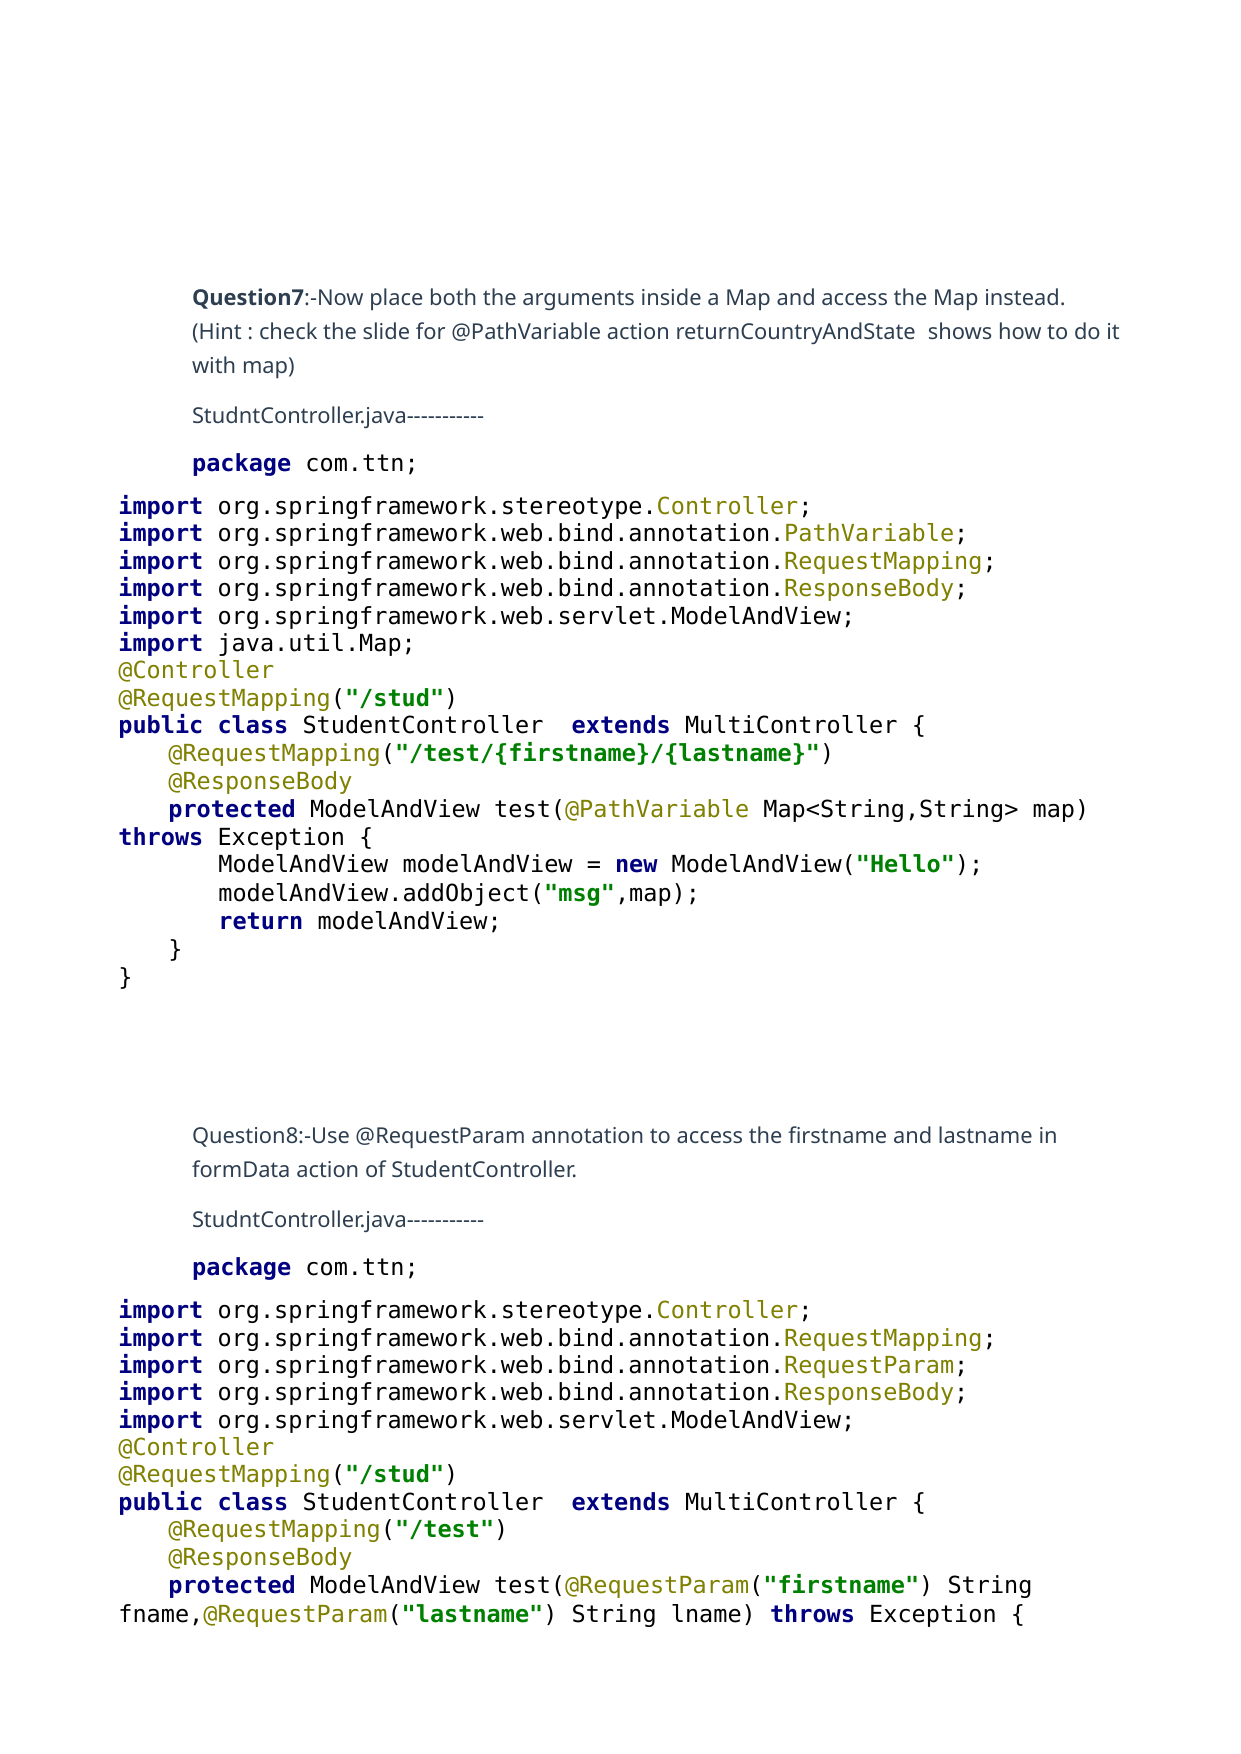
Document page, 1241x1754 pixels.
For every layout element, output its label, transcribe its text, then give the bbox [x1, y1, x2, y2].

text import org.springframework.stereotype.Controller; [118, 1297, 1122, 1324]
list StudntController.java----------- [118, 1204, 1122, 1234]
list Question8:-Use @RequestParam annotation to access the firstname and lastname in formData action of StudentController. [118, 1120, 1122, 1184]
text @RequestMapping("/stud") [118, 684, 1122, 712]
text import org.springframework.web.bind.annotation.RequestParam; [118, 1351, 1122, 1379]
text @ResponseBody [118, 1544, 1122, 1572]
text protected ModelAndView test(@PathVariable Map<String,String> map) throws Exception { [118, 795, 1122, 851]
text protected ModelAndView test(@RequestParam("firstname") String fname,@RequestParam("lastname") String lname) throws Exception { [118, 1572, 1122, 1628]
text import java.util.Map; [118, 629, 1122, 657]
text import org.springframework.web.bind.annotation.ResponseBody; [118, 575, 1122, 602]
list StudntController.java----------- [118, 400, 1122, 429]
list package com.ttn; [118, 1254, 1122, 1281]
text public class StudentController extends MultiController { [118, 712, 1122, 739]
text modelAndView.addObject("msg",map); [118, 879, 1122, 907]
text return modelAndView; [118, 907, 1122, 935]
text @Controller [118, 657, 1122, 684]
text import org.springframework.web.servlet.ModelAndView; [118, 602, 1122, 629]
text @ResponseBody [118, 767, 1122, 795]
list Question7:-Now place both the arguments inside a Map and access the Map instead.(Hint : check the slide for @PathVariable action returnCountryAndState shows how to do it with map) [118, 282, 1122, 380]
text import org.springframework.web.bind.annotation.PathVariable; [118, 520, 1122, 547]
text import org.springframework.web.bind.annotation.RequestMapping; [118, 1324, 1122, 1351]
text import org.springframework.web.bind.annotation.RequestMapping; [118, 547, 1122, 575]
text import org.springframework.web.servlet.ModelAndView; [118, 1406, 1122, 1434]
text } [118, 935, 1122, 963]
text @RequestMapping("/stud") [118, 1461, 1122, 1488]
text public class StudentController extends MultiController { [118, 1488, 1122, 1516]
list package com.ttn; [118, 449, 1122, 477]
text ModelAndView modelAndView = new ModelAndView("Hello"); [118, 851, 1122, 879]
text import org.springframework.web.bind.annotation.ResponseBody; [118, 1379, 1122, 1406]
text @RequestMapping("/test/{firstname}/{lastname}") [118, 739, 1122, 767]
text import org.springframework.stereotype.Controller; [118, 493, 1122, 520]
text @Controller [118, 1434, 1122, 1461]
text @RequestMapping("/test") [118, 1516, 1122, 1544]
text } [118, 963, 1122, 991]
